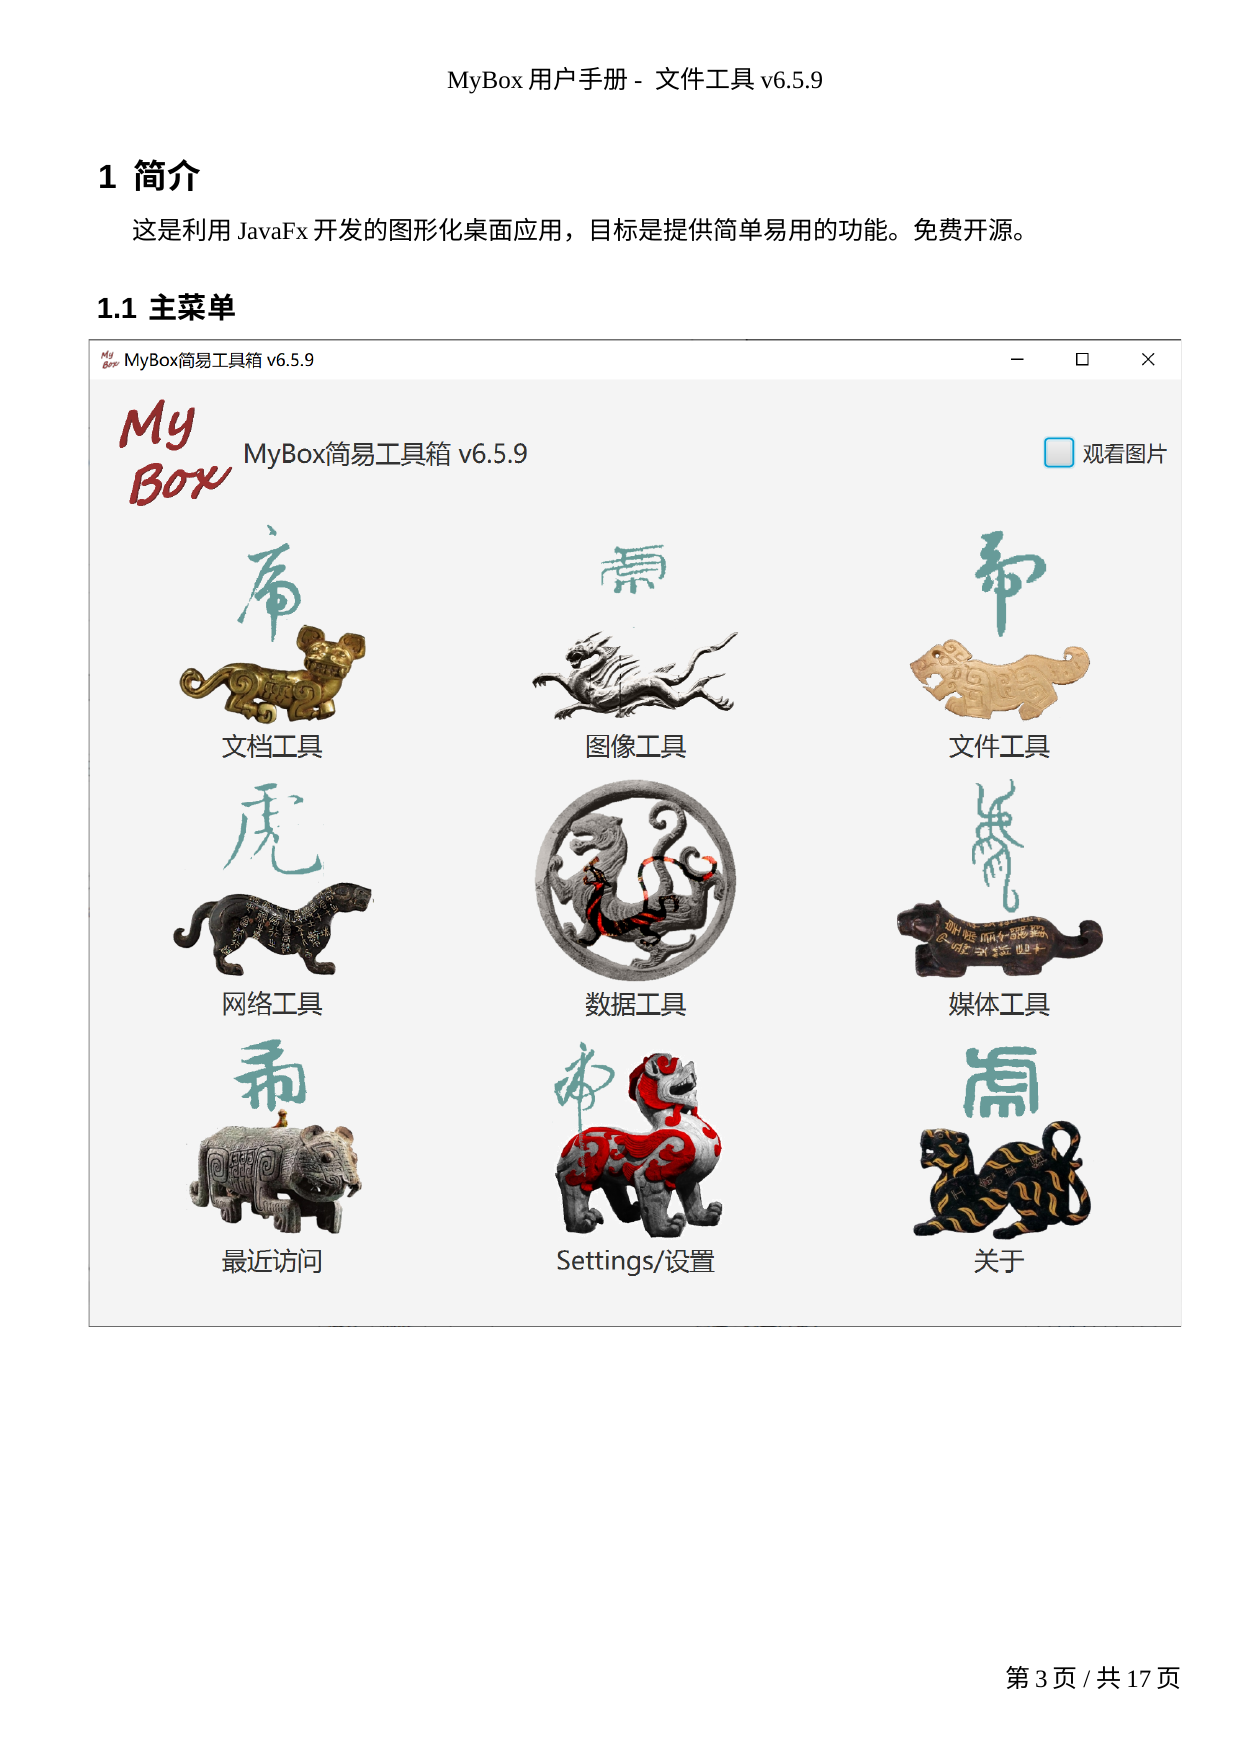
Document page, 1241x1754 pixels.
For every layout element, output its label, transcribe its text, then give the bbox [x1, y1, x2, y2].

subtitle 主菜单 [88, 284, 1181, 327]
picture [88, 339, 1182, 1327]
text 这是利用JavaFx开发的图形化桌面应用，目标是提供简单易用的功能。免费开源。 [88, 211, 1181, 247]
subtitle 简介 [88, 150, 1181, 198]
